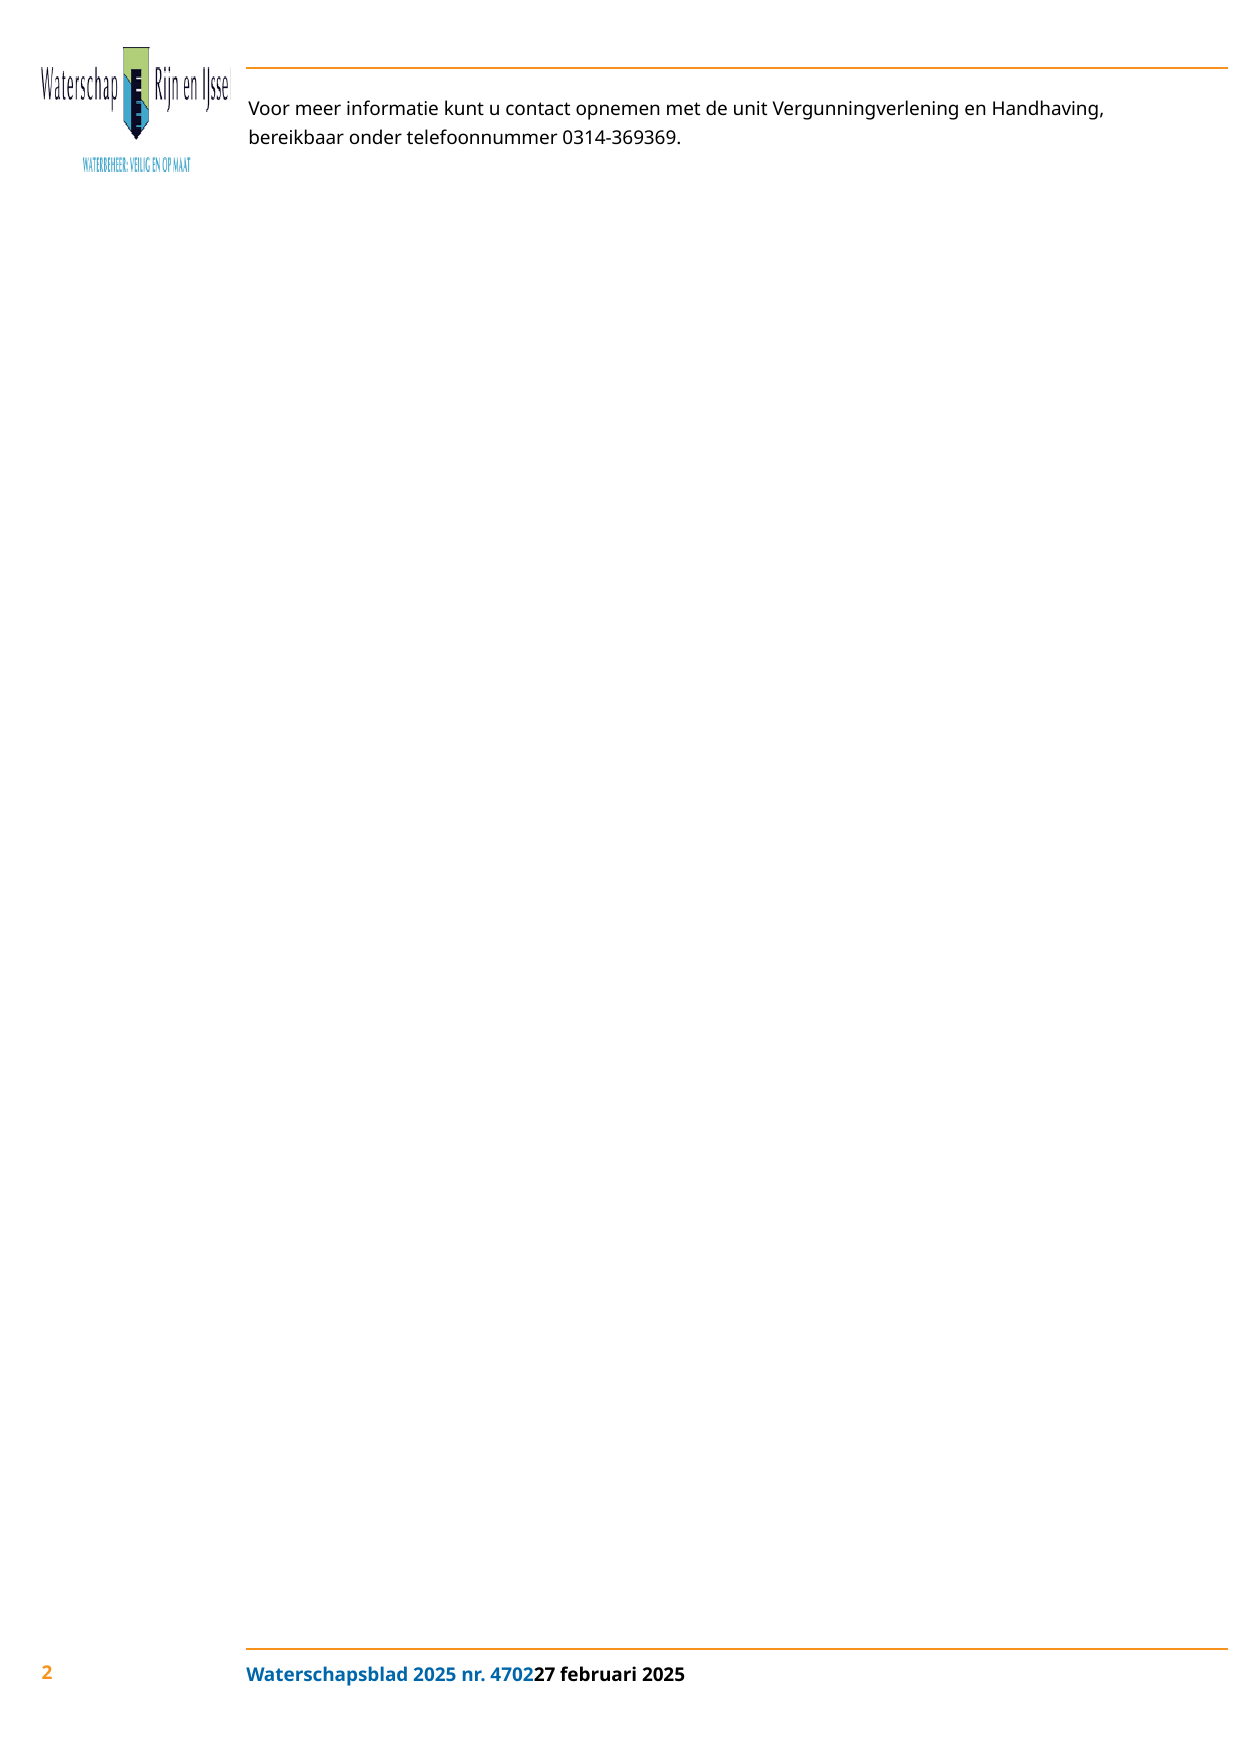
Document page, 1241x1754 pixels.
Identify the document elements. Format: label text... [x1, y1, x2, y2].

text Voor meer informatie kunt u contact opnemen met de unit Vergunningverlening en Handhaving, bereikbaar onder telefoonnummer 0314-369369. [248, 95, 1152, 150]
picture [41, 47, 231, 172]
